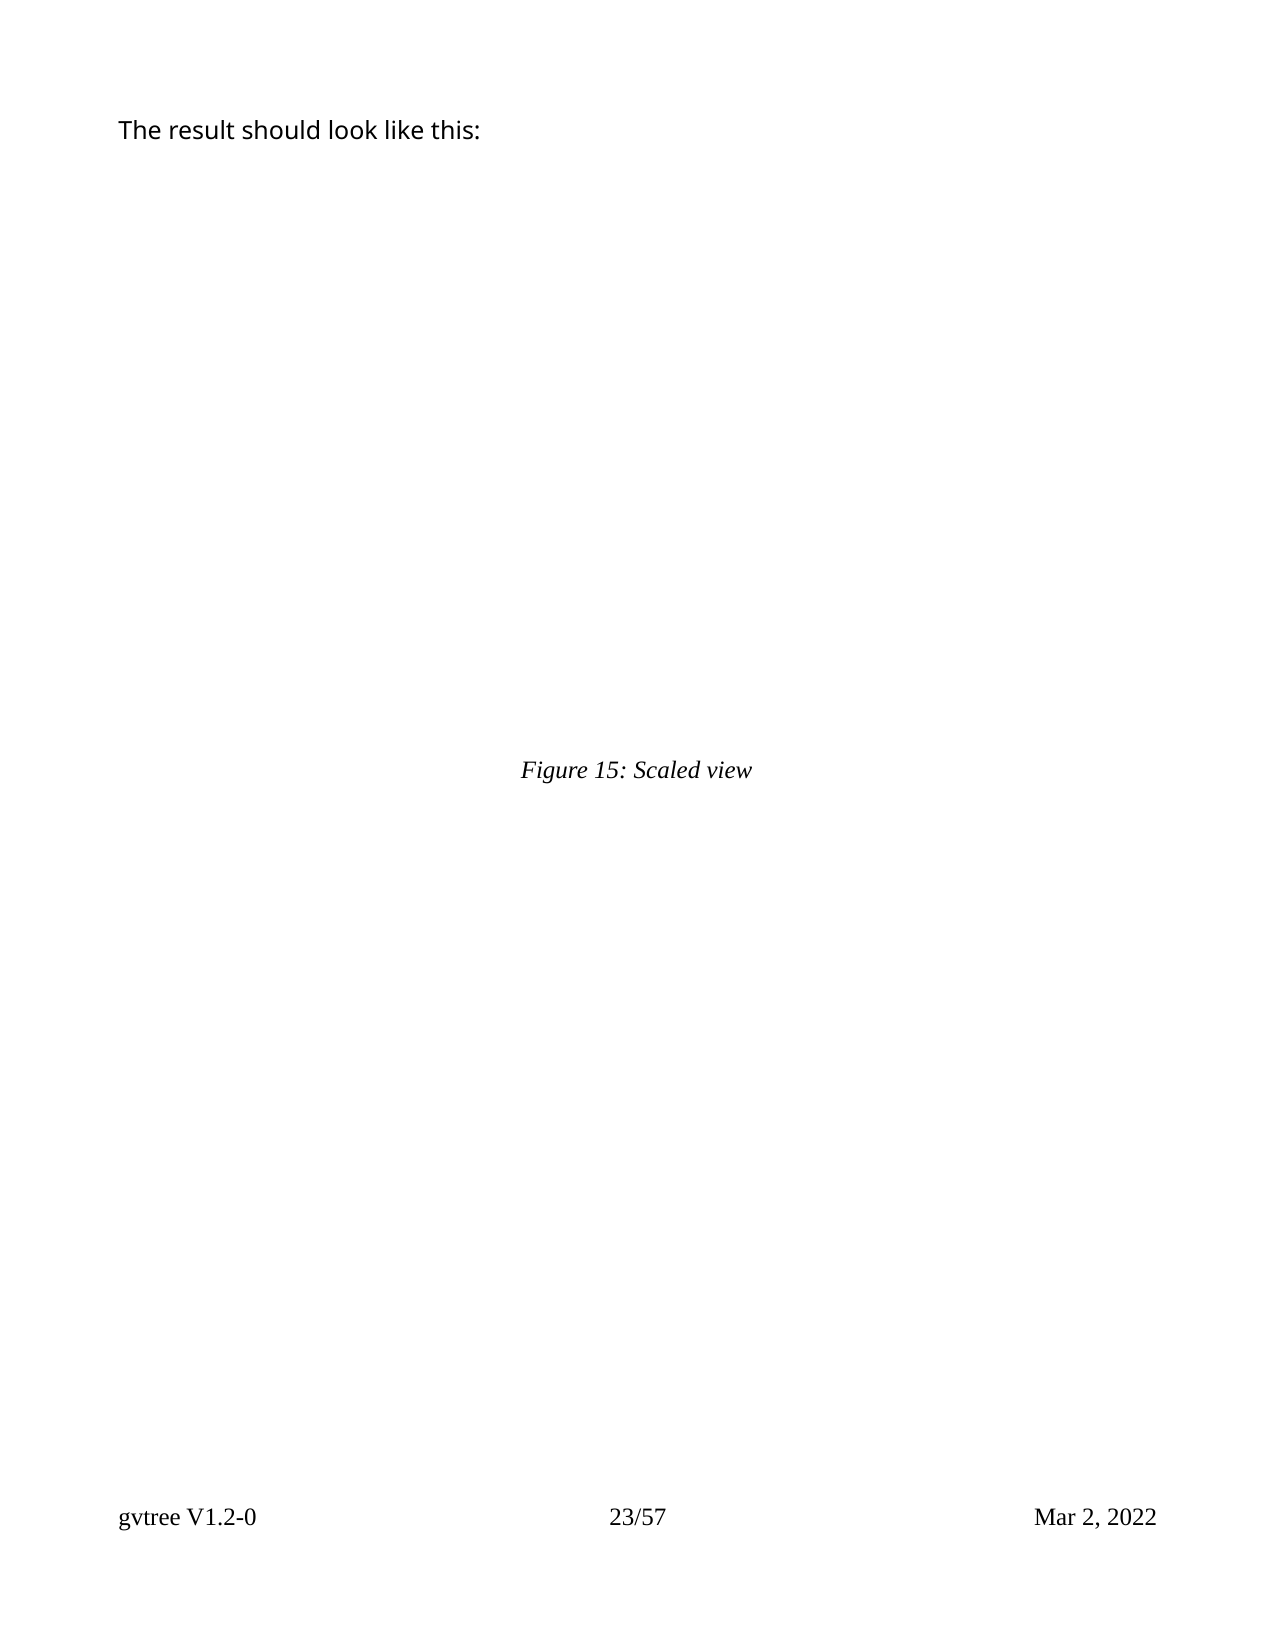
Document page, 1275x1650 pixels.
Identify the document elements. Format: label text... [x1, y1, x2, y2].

text Figure 15: Scaled view [240, 172, 1035, 783]
text The result should look like this: [118, 118, 1157, 144]
